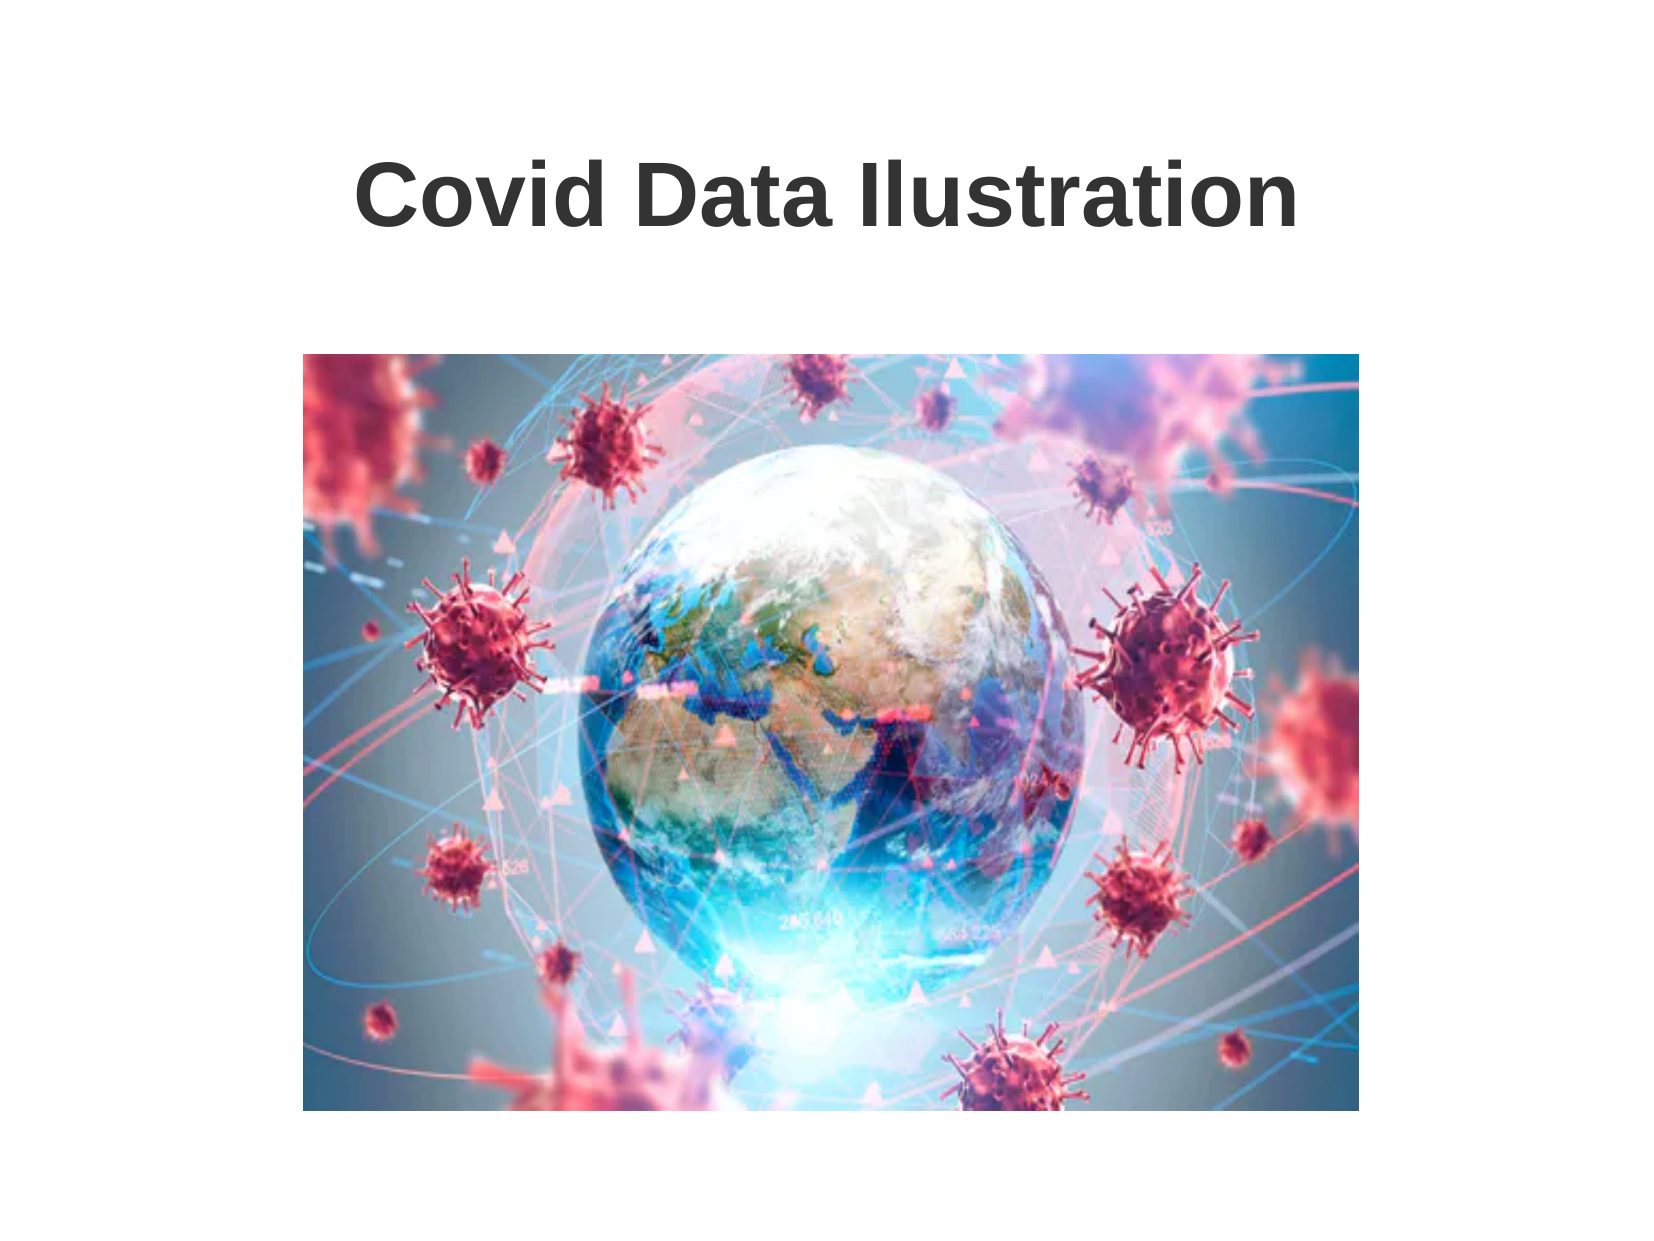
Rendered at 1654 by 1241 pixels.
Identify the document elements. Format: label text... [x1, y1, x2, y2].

title Covid Data Ilustration [121, 91, 1534, 299]
picture [303, 354, 1359, 1111]
